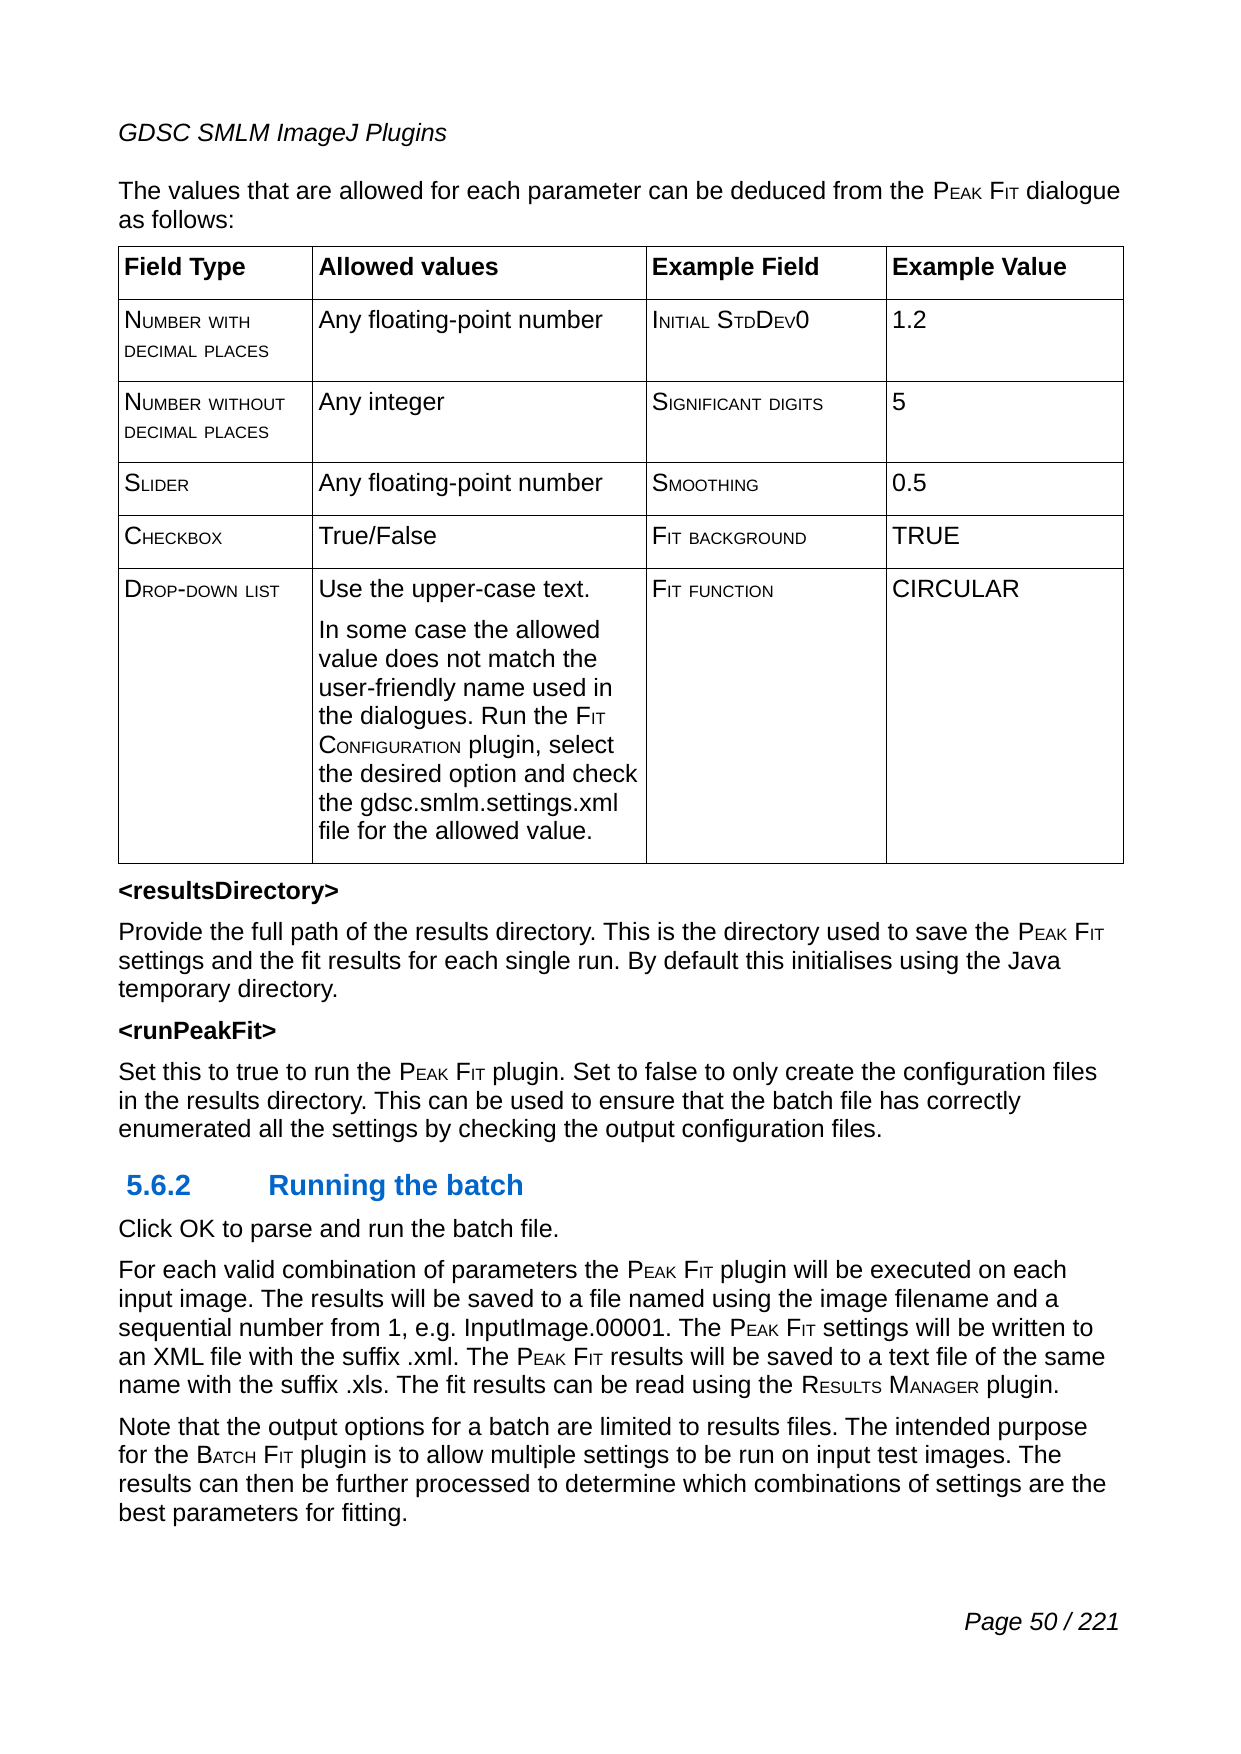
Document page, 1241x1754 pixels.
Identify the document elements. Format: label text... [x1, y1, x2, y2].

table_cell TRUE [887, 516, 1123, 568]
text Click OK to parse and run the batch file. [118, 1214, 1122, 1243]
text <resultsDirectory> [118, 876, 1122, 904]
subtitle Running the batch [118, 1168, 1122, 1202]
table_cell Any floating-point number [313, 463, 646, 515]
text Note that the output options for a batch are limited to results files. The intended purpose for the Batch Fit plugin is to allow multiple settings to be run on input test images. The results can then be further processed to determine which combinations of settings are the best parameters for fitting. [118, 1412, 1122, 1527]
table_cell Use the upper-case text. In some case the allowed value does not match the user-friendly name used in the dialogues. Run the Fit Configuration plugin, select the desired option and check the gdsc.smlm.settings.xml file for the allowed value. [313, 569, 646, 863]
table_cell Smoothing [647, 463, 886, 515]
table_cell Any integer [313, 382, 646, 462]
table_header Example Value [887, 247, 1123, 299]
table_cell 5 [887, 382, 1123, 462]
table_header Allowed values [313, 247, 646, 299]
table_cell Slider [119, 463, 312, 515]
table_cell CIRCULAR [887, 569, 1123, 863]
table_cell Any floating-point number [313, 300, 646, 381]
table_cell 1.2 [887, 300, 1123, 381]
table_cell 0.5 [887, 463, 1123, 515]
text For each valid combination of parameters the Peak Fit plugin will be executed on each input image. The results will be saved to a file named using the image filename and a sequential number from 1, e.g. InputImage.00001. The Peak Fit settings will be written to an XML file with the suffix .xml. The Peak Fit results will be saved to a text file of the same name with the suffix .xls. The fit results can be read using the Results Manager plugin. [118, 1255, 1122, 1399]
table_cell Fit function [647, 569, 886, 863]
table_cell Checkbox [119, 516, 312, 568]
table_cell Initial StdDev0 [647, 300, 886, 381]
table_cell Drop-down list [119, 569, 312, 863]
table_cell Fit background [647, 516, 886, 568]
table_header Example Field [647, 247, 886, 299]
table_cell True/False [313, 516, 646, 568]
table_cell Number without decimal places [119, 382, 312, 462]
text Provide the full path of the results directory. This is the directory used to save the Peak Fit settings and the fit results for each single run. By default this initialises using the Java temporary directory. [118, 917, 1122, 1003]
text <runPeakFit> [118, 1016, 1122, 1044]
table_cell Number with decimal places [119, 300, 312, 381]
table_cell Significant digits [647, 382, 886, 462]
table_header Field Type [119, 247, 312, 299]
text Set this to true to run the Peak Fit plugin. Set to false to only create the configuration files in the results directory. This can be used to ensure that the batch file has correctly enumerated all the settings by checking the output configuration files. [118, 1057, 1122, 1143]
text The values that are allowed for each parameter can be deduced from the Peak Fit dialogue as follows: [118, 176, 1122, 234]
